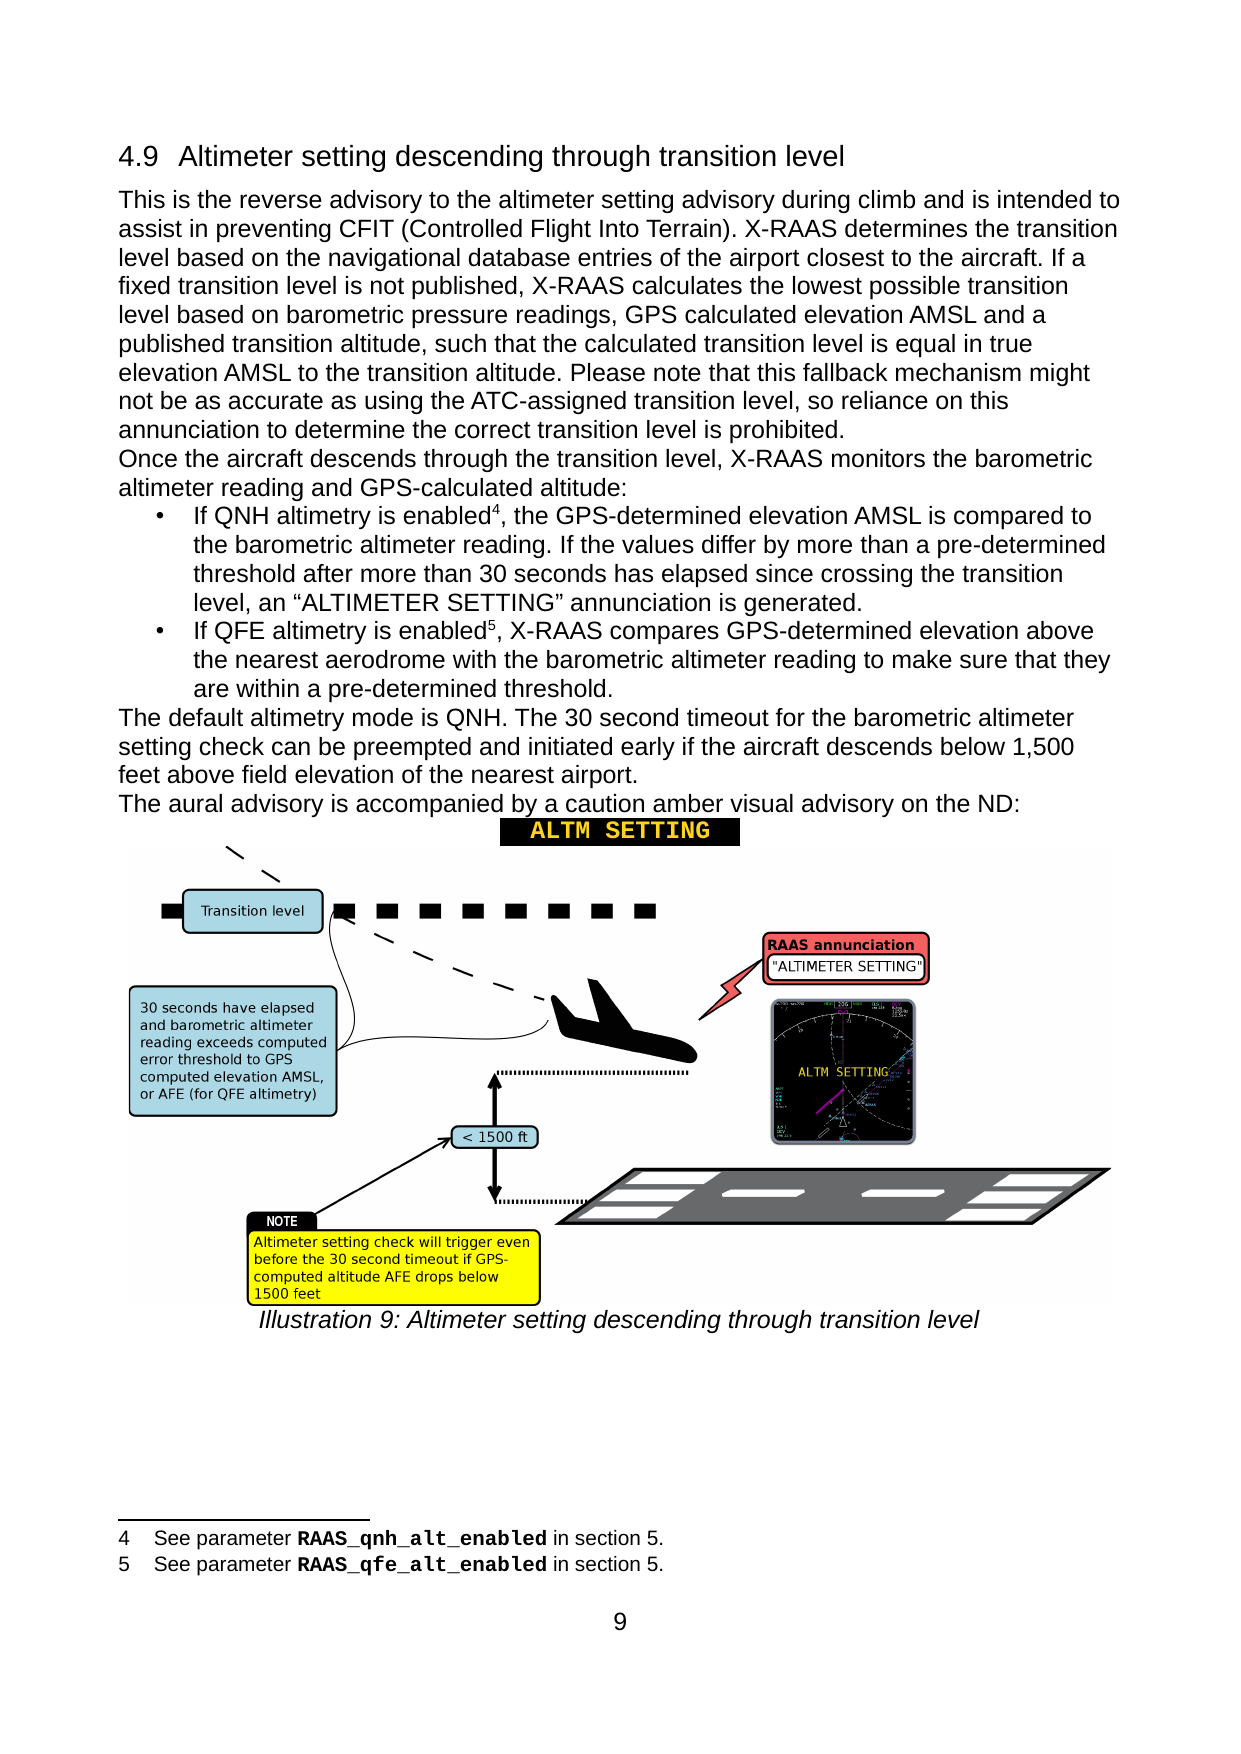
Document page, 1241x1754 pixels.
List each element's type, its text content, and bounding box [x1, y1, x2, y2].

subtitle Altimeter setting descending through transition level [118, 139, 1122, 172]
list See parameter RAAS_qfe_alt_enabled in section 5. [118, 1552, 1122, 1578]
list If QFE altimetry is enabled, X-RAAS compares GPS-determined elevation above the nearest aerodrome with the barometric altimeter reading to make sure that they are within a pre-determined threshold. [156, 616, 1122, 703]
text Once the aircraft descends through the transition level, X-RAAS monitors the barometric altimeter reading and GPS-calculated altitude: [118, 444, 1122, 501]
picture [128, 846, 1112, 1306]
list If QNH altimetry is enabled, the GPS-determined elevation AMSL is compared to the barometric altimeter reading. If the values differ by more than a pre-determined threshold after more than 30 seconds has elapsed since crossing the transition level, an “ALTIMETER SETTING” annunciation is generated. [156, 501, 1122, 616]
list See parameter RAAS_qnh_alt_enabled in section 5. [118, 1526, 1122, 1552]
text This is the reverse advisory to the altimeter setting advisory during climb and is intended to assist in preventing CFIT (Controlled Flight Into Terrain). X-RAAS determines the transition level based on the navigational database entries of the airport closest to the aircraft. If a fixed transition level is not published, X-RAAS calculates the lowest possible transition level based on barometric pressure readings, GPS calculated elevation AMSL and a published transition altitude, such that the calculated transition level is equal in true elevation AMSL to the transition altitude. Please note that this fallback mechanism might not be as accurate as using the ATC-assigned transition level, so reliance on this annunciation to determine the correct transition level is prohibited. [118, 185, 1122, 444]
text The aural advisory is accompanied by a caution amber visual advisory on the ND: [118, 789, 1122, 818]
text ALTM SETTING [118, 818, 1122, 846]
text Illustration 9: Altimeter setting descending through transition level [134, 1306, 1106, 1334]
text The default altimetry mode is QNH. The 30 second timeout for the barometric altimeter setting check can be preempted and initiated early if the aircraft descends below 1,500 feet above field elevation of the nearest airport. [118, 703, 1122, 789]
